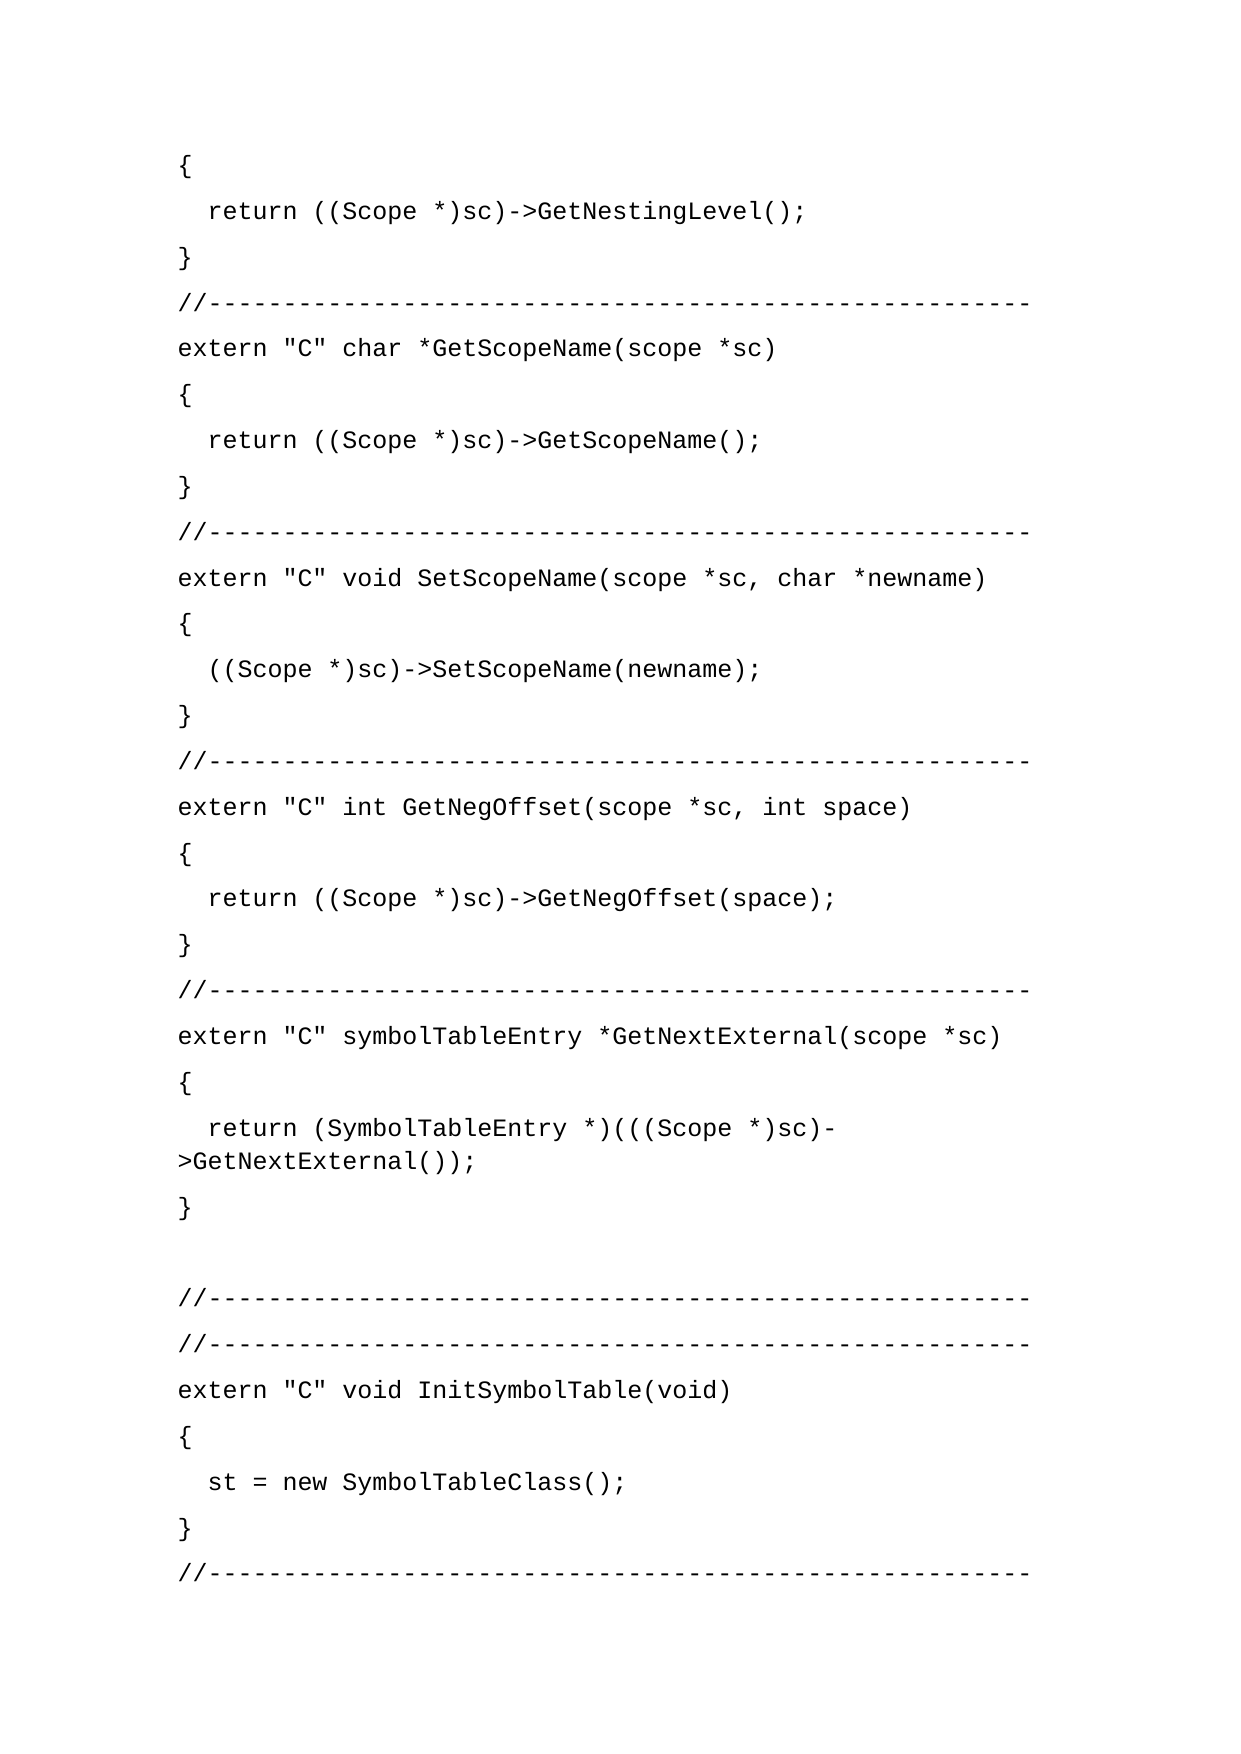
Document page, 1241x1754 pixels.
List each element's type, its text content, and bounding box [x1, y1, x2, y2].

text { [177, 835, 1063, 868]
text extern "C" symbolTableEntry *GetNextExternal(scope *sc) [177, 1018, 1063, 1052]
text //------------------------------------------------------- [177, 1556, 1063, 1589]
text } [177, 1510, 1063, 1543]
text { [177, 1418, 1063, 1452]
text extern "C" int GetNegOffset(scope *sc, int space) [177, 789, 1063, 823]
text return ((Scope *)sc)->GetNestingLevel(); [177, 193, 1063, 227]
text //------------------------------------------------------- [177, 285, 1063, 318]
text ((Scope *)sc)->SetScopeName(newname); [177, 652, 1063, 685]
text //------------------------------------------------------- [177, 514, 1063, 548]
text extern "C" void InitSymbolTable(void) [177, 1373, 1063, 1406]
text extern "C" void SetScopeName(scope *sc, char *newname) [177, 560, 1063, 593]
text //------------------------------------------------------- [177, 973, 1063, 1006]
text return ((Scope *)sc)->GetScopeName(); [177, 423, 1063, 456]
text } [177, 468, 1063, 502]
text } [177, 1189, 1063, 1223]
text { [177, 1064, 1063, 1098]
text } [177, 239, 1063, 273]
text return (SymbolTableEntry *)(((Scope *)sc)->GetNextExternal()); [177, 1110, 1063, 1177]
text { [177, 606, 1063, 639]
text return ((Scope *)sc)->GetNegOffset(space); [177, 881, 1063, 914]
text } [177, 927, 1063, 960]
text //------------------------------------------------------- [177, 1281, 1063, 1314]
text { [177, 148, 1063, 181]
text st = new SymbolTableClass(); [177, 1464, 1063, 1498]
text //------------------------------------------------------- [177, 743, 1063, 777]
text //------------------------------------------------------- [177, 1327, 1063, 1360]
text { [177, 377, 1063, 410]
text } [177, 698, 1063, 731]
text extern "C" char *GetScopeName(scope *sc) [177, 331, 1063, 364]
